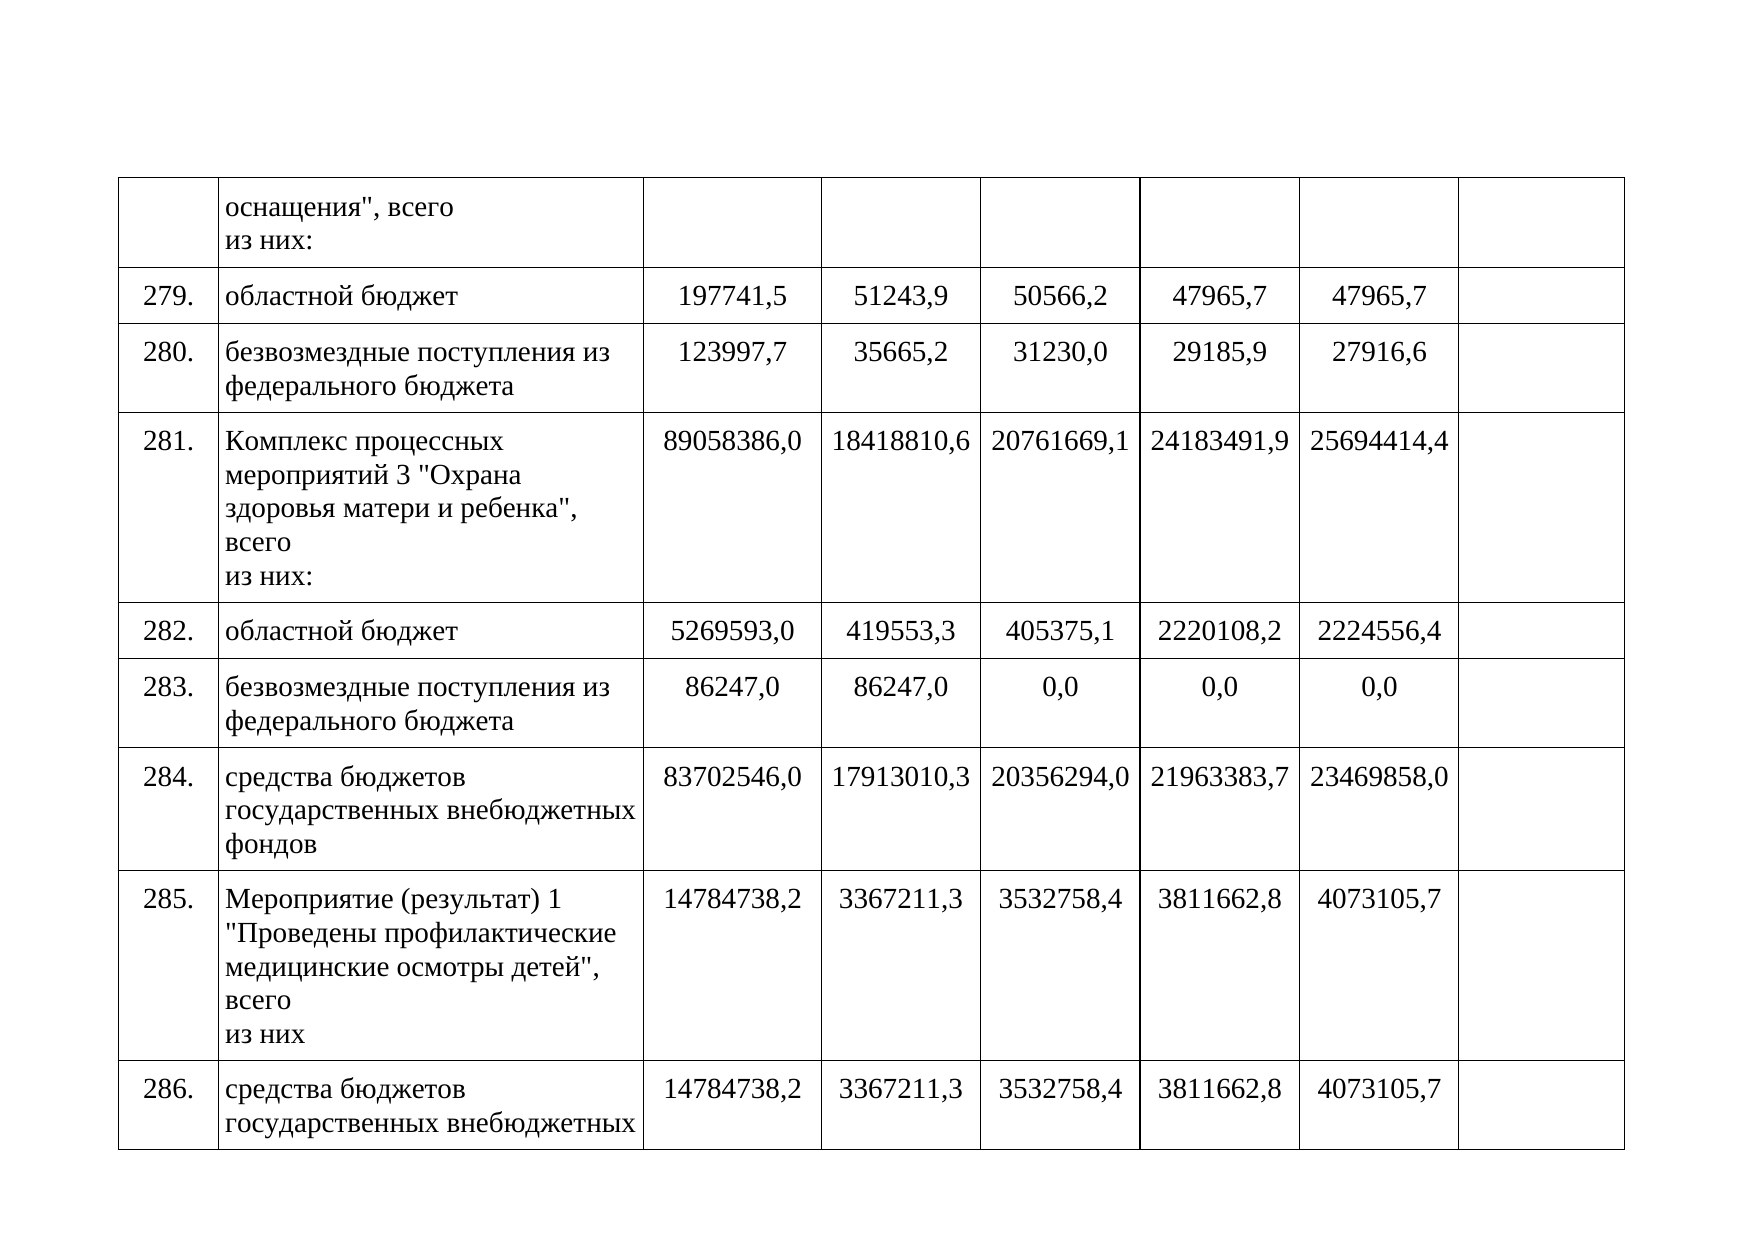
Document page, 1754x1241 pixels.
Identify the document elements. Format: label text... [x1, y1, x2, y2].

table_cell 5269593,0 [644, 603, 821, 658]
table_cell 27916,6 [1300, 324, 1458, 412]
table_cell 197741,5 [644, 268, 821, 322]
table_cell 405375,1 [981, 603, 1139, 658]
table_cell областной бюджет [219, 268, 643, 322]
table_cell 283. [119, 659, 218, 747]
table_cell 3532758,4 [981, 871, 1139, 1060]
table_cell [1459, 178, 1624, 267]
table_cell [1459, 871, 1624, 1060]
table_cell 0,0 [1300, 659, 1458, 747]
table_cell [1459, 659, 1624, 747]
table_cell 2224556,4 [1300, 603, 1458, 658]
table_cell [822, 178, 980, 267]
table_cell [1300, 178, 1458, 267]
table_cell 20761669,1 [981, 413, 1139, 602]
table_cell 31230,0 [981, 324, 1139, 412]
table_cell 3532758,4 [981, 1061, 1139, 1149]
table_cell 47965,7 [1300, 268, 1458, 322]
table_cell 3811662,8 [1141, 871, 1299, 1060]
table_cell 25694414,4 [1300, 413, 1458, 602]
table_cell 279. [119, 268, 218, 322]
table_cell безвозмездные поступления из федерального бюджета [219, 324, 643, 412]
table_cell 24183491,9 [1141, 413, 1299, 602]
table_cell 29185,9 [1141, 324, 1299, 412]
table_cell 4073105,7 [1300, 871, 1458, 1060]
table_cell 280. [119, 324, 218, 412]
table_cell 123997,7 [644, 324, 821, 412]
table_cell 89058386,0 [644, 413, 821, 602]
table_cell 282. [119, 603, 218, 658]
table_cell 2220108,2 [1141, 603, 1299, 658]
table_cell 0,0 [1141, 659, 1299, 747]
table_cell областной бюджет [219, 603, 643, 658]
table_cell [1459, 1061, 1624, 1149]
table_cell средства бюджетов государственных внебюджетных [219, 1061, 643, 1149]
table_cell 50566,2 [981, 268, 1139, 322]
table_cell [644, 178, 821, 267]
table_cell 23469858,0 [1300, 748, 1458, 870]
table_cell безвозмездные поступления из федерального бюджета [219, 659, 643, 747]
table_cell 286. [119, 1061, 218, 1149]
table_cell [981, 178, 1139, 267]
table_cell Комплекс процессных мероприятий 3 "Охрана здоровья матери и ребенка", всего из них: [219, 413, 643, 602]
table_cell 14784738,2 [644, 871, 821, 1060]
table_cell 17913010,3 [822, 748, 980, 870]
table_cell [1141, 178, 1299, 267]
table_cell 51243,9 [822, 268, 980, 322]
table_cell Мероприятие (результат) 1 "Проведены профилактические медицинские осмотры детей", всего из них [219, 871, 643, 1060]
table_cell 21963383,7 [1141, 748, 1299, 870]
table_cell 86247,0 [644, 659, 821, 747]
table_cell [1459, 324, 1624, 412]
table_cell [1459, 268, 1624, 322]
table_cell [119, 178, 218, 267]
table_cell 18418810,6 [822, 413, 980, 602]
table_cell 47965,7 [1141, 268, 1299, 322]
table_cell 285. [119, 871, 218, 1060]
table_cell 35665,2 [822, 324, 980, 412]
table_cell [1459, 748, 1624, 870]
table_cell 3367211,3 [822, 1061, 980, 1149]
table_cell 284. [119, 748, 218, 870]
table_cell 83702546,0 [644, 748, 821, 870]
table_cell [1459, 603, 1624, 658]
table_cell 3367211,3 [822, 871, 980, 1060]
table_cell 0,0 [981, 659, 1139, 747]
table_cell 20356294,0 [981, 748, 1139, 870]
table_cell оснащения", всего из них: [219, 178, 643, 267]
table_cell 419553,3 [822, 603, 980, 658]
table_cell 86247,0 [822, 659, 980, 747]
table_cell 3811662,8 [1141, 1061, 1299, 1149]
table_cell средства бюджетов государственных внебюджетных фондов [219, 748, 643, 870]
table_cell [1459, 413, 1624, 602]
table_cell 14784738,2 [644, 1061, 821, 1149]
table_cell 4073105,7 [1300, 1061, 1458, 1149]
table_cell 281. [119, 413, 218, 602]
